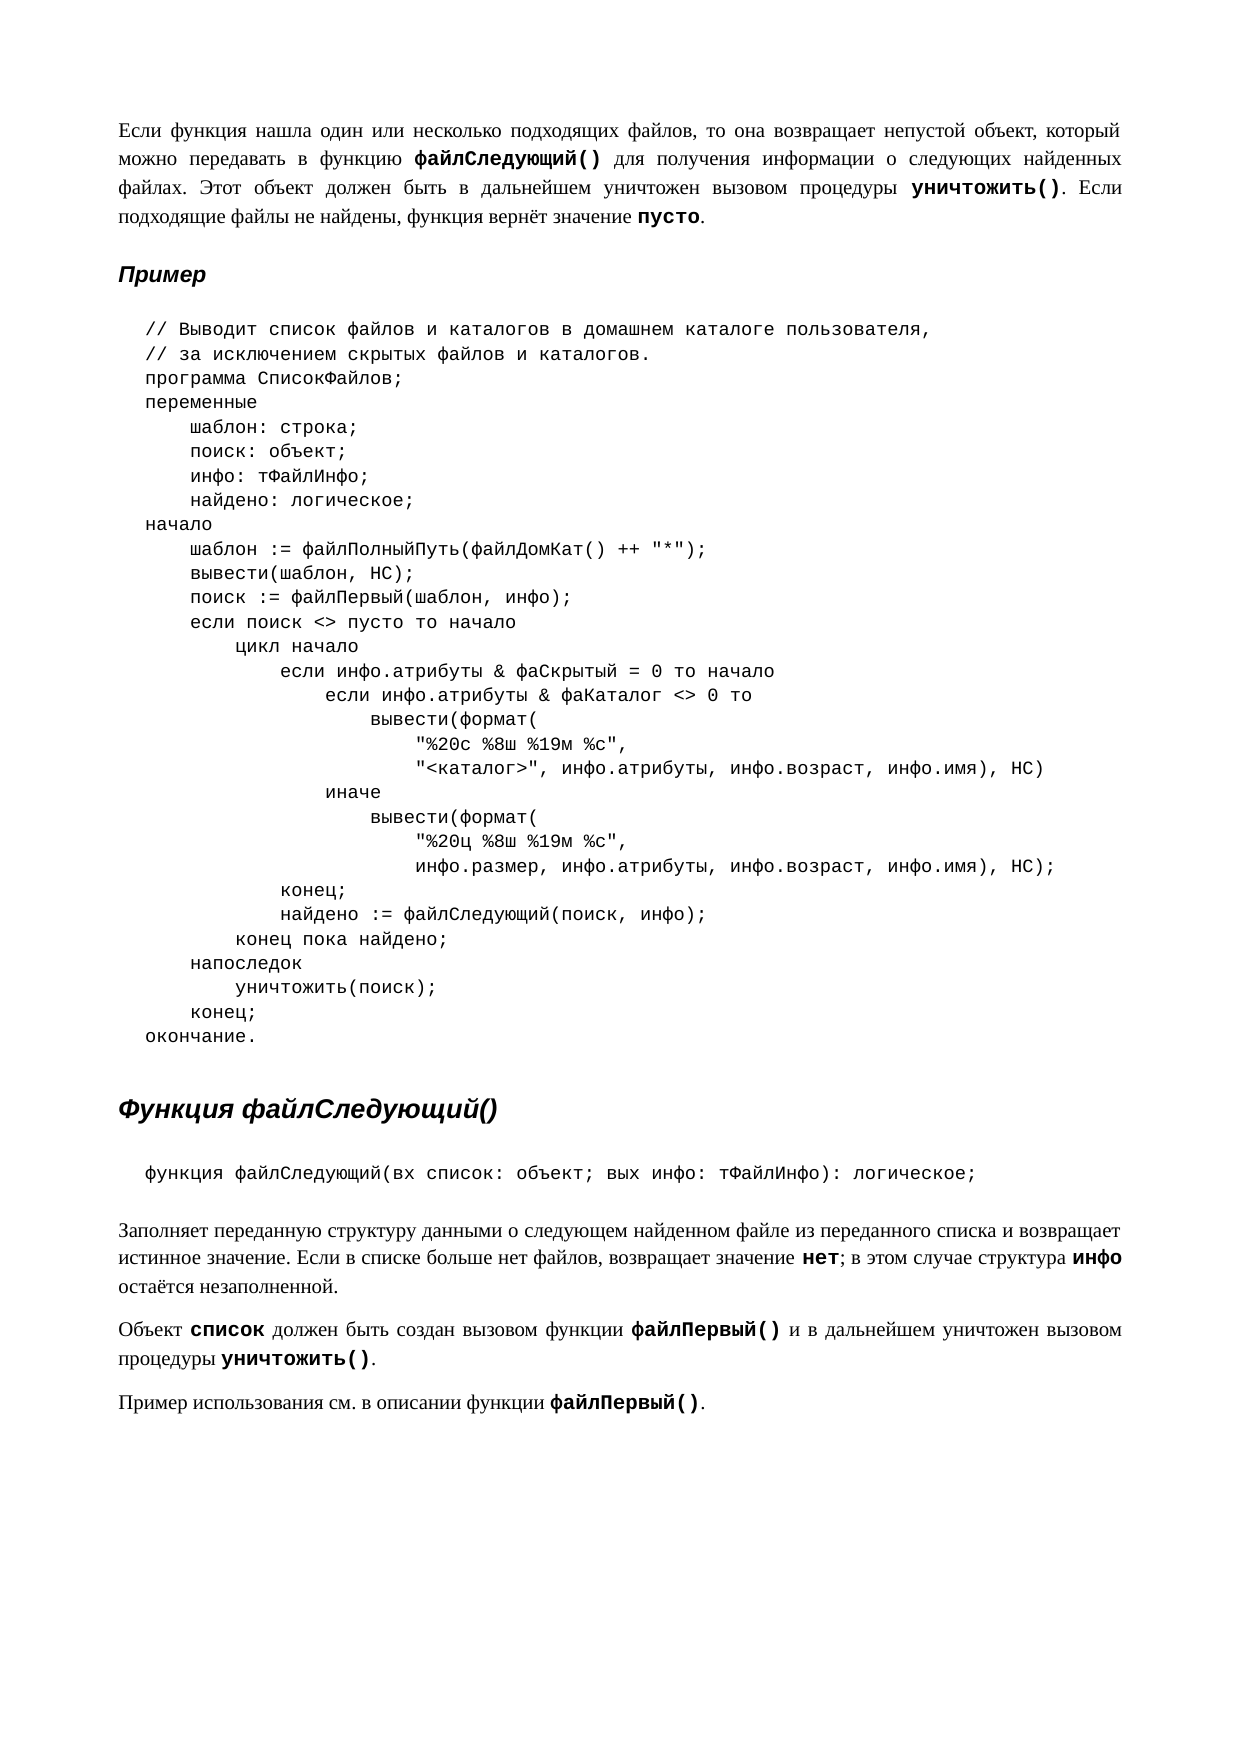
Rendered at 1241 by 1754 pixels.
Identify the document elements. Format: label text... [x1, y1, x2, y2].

text Объект список должен быть создан вызовом функции файлПервый() и в дальнейшем уничтожен вызовом процедуры уничтожить(). [118, 1317, 1122, 1372]
text // Выводит список файлов и каталогов в домашнем каталоге пользователя, // за исключением скрытых файлов и каталогов. программа СписокФайлов; переменные шаблон: строка; поиск: объект; инфо: тФайлИнфо; найдено: логическое; начало шаблон := файлПолныйПуть(файлДомКат() ++ "*"); вывести(шаблон, НС); поиск := файлПервый(шаблон, инфо); если поиск <> пусто то начало цикл начало если инфо.атрибуты & фаСкрытый = 0 то начало если инфо.атрибуты & фаКаталог <> 0 то вывести(формат( "%20с %8ш %19м %с", "<каталог>", инфо.атрибуты, инфо.возраст, инфо.имя), НС) иначе вывести(формат( "%20ц %8ш %19м %с", инфо.размер, инфо.атрибуты, инфо.возраст, инфо.имя), НС); конец; найдено := файлСледующий(поиск, инфо); конец пока найдено; напоследок уничтожить(поиск); конец; окончание. [136, 311, 1104, 1057]
subtitle Пример [118, 261, 1122, 287]
subtitle Функция файлСледующий() [118, 1093, 1122, 1124]
text Пример использования см. в описании функции файлПервый(). [118, 1390, 1122, 1416]
text функция файлСледующий(вх список: объект; вых инфо: тФайлИнфо): логическое; [136, 1155, 1104, 1194]
text Если функция нашла один или несколько подходящих файлов, то она возвращает непустой объект, который можно передавать в функцию файлСледующий() для получения информации о следующих найденных файлах. Этот объект должен быть в дальнейшем уничтожен вызовом процедуры уничтожить(). Если подходящие файлы не найдены, функция вернёт значение пусто. [118, 118, 1122, 230]
text Заполняет переданную структуру данными о следующем найденном файле из переданного списка и возвращает истинное значение. Если в списке больше нет файлов, возвращает значение нет; в этом случае структура инфо остаётся незаполненной. [118, 1217, 1122, 1298]
